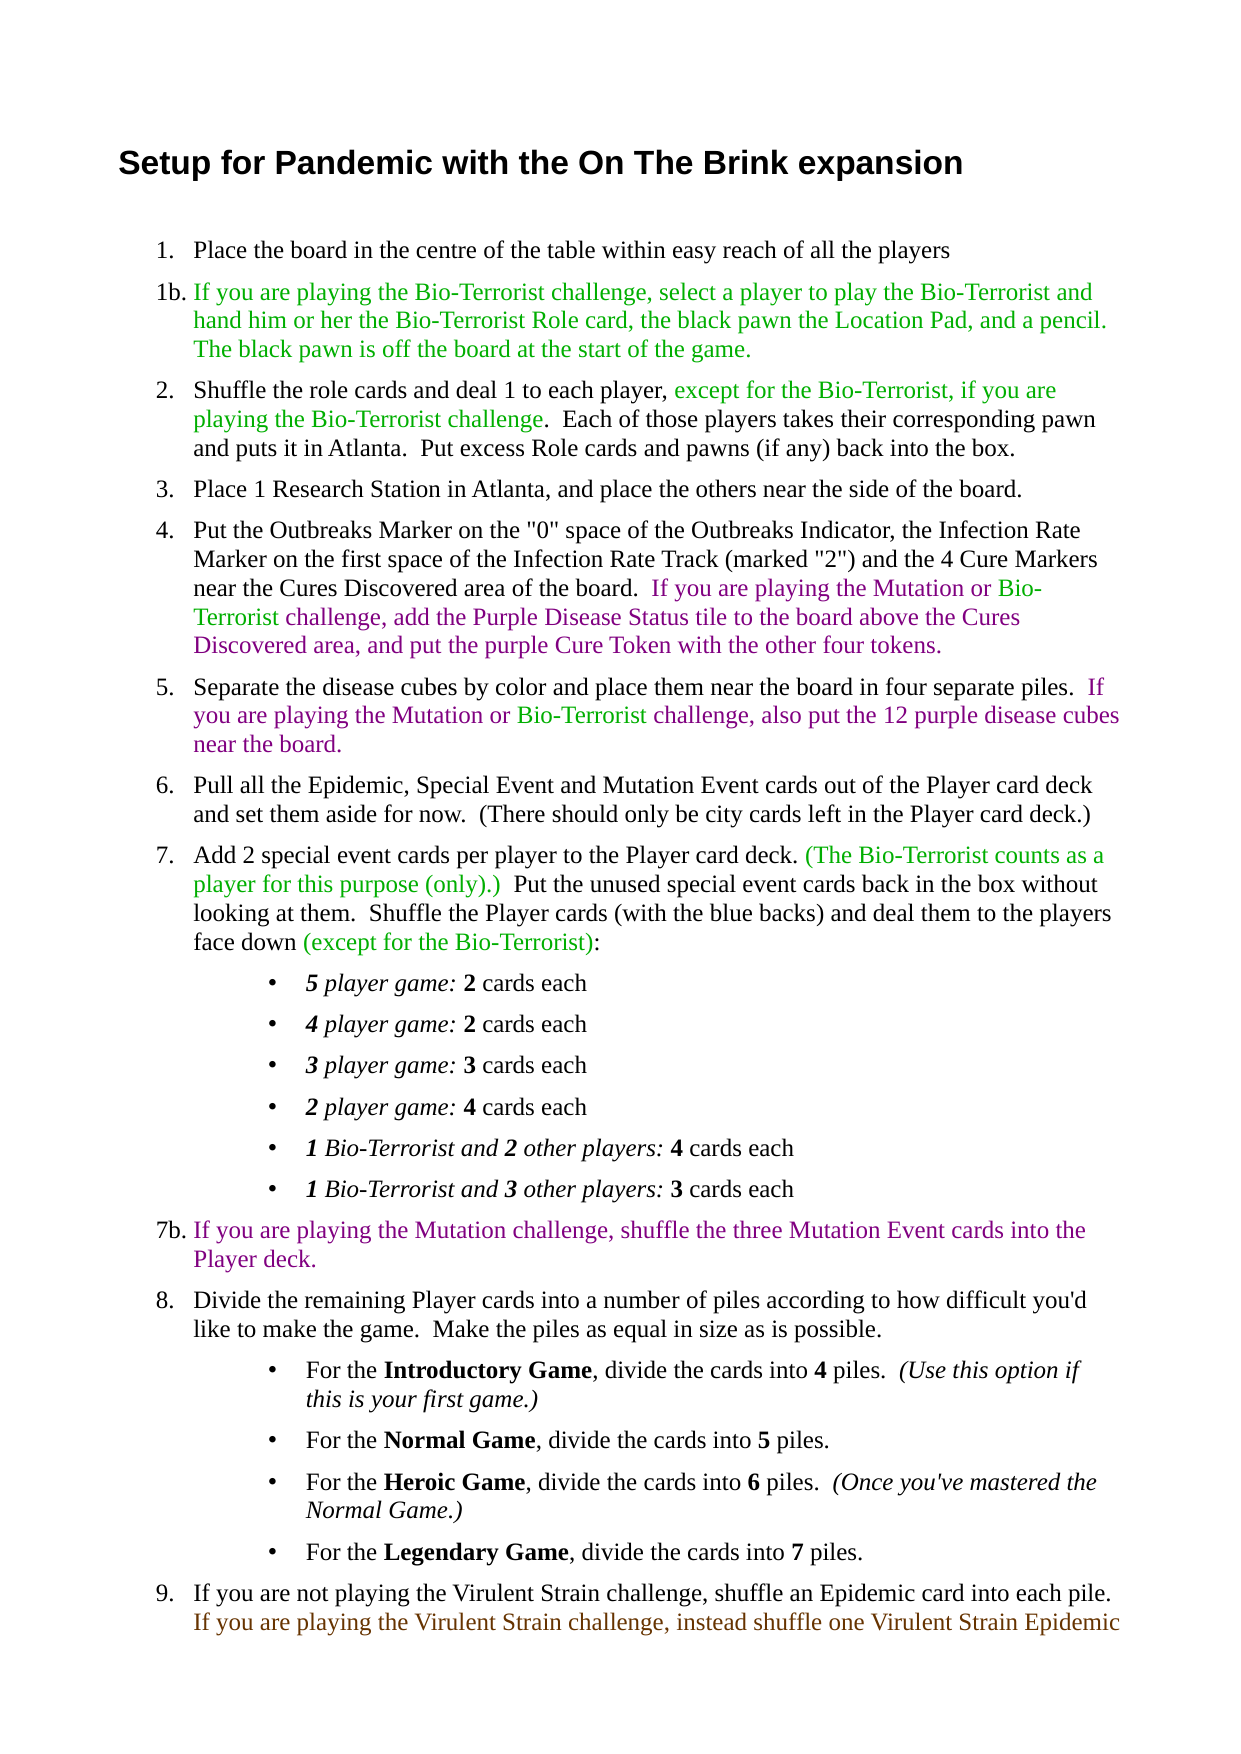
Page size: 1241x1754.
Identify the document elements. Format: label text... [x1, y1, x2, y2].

list For the Legendary Game, divide the cards into 7 piles. [268, 1537, 1122, 1566]
list If you are playing the Bio-Terrorist challenge, select a player to play the Bio-Terrorist and hand him or her the Bio-Terrorist Role card, the black pawn the Location Pad, and a pencil. The black pawn is off the board at the start of the game. [156, 277, 1122, 363]
list 5 player game: 2 cards each [268, 968, 1122, 997]
list Shuffle the role cards and deal 1 to each player, except for the Bio-Terrorist, if you are playing the Bio-Terrorist challenge. Each of those players takes their corresponding pawn and puts it in Atlanta. Put excess Role cards and pawns (if any) back into the box. [156, 376, 1122, 462]
list Divide the remaining Player cards into a number of piles according to how difficult you'd like to make the game. Make the piles as equal in size as is possible. [156, 1286, 1122, 1343]
list Place the board in the centre of the table within easy reach of all the players [156, 236, 1122, 264]
list 3 player game: 3 cards each [268, 1051, 1122, 1079]
list If you are playing the Mutation challenge, shuffle the three Mutation Event cards into the Player deck. [156, 1216, 1122, 1273]
list Put the Outbreaks Marker on the "0" space of the Outbreaks Indicator, the Infection Rate Marker on the first space of the Infection Rate Track (marked "2") and the 4 Cure Markers near the Cures Discovered area of the board. If you are playing the Mutation or Bio-Terrorist challenge, add the Purple Disease Status tile to the board above the Cures Discovered area, and put the purple Cure Token with the other four tokens. [156, 516, 1122, 659]
list 4 player game: 2 cards each [268, 1009, 1122, 1038]
list Place 1 Research Station in Atlanta, and place the others near the side of the board. [156, 474, 1122, 503]
list For the Heroic Game, divide the cards into 6 piles. (Once you've mastered the Normal Game.) [268, 1467, 1122, 1524]
list 1 Bio-Terrorist and 3 other players: 3 cards each [268, 1174, 1122, 1203]
list Add 2 special event cards per player to the Player card deck. (The Bio-Terrorist counts as a player for this purpose (only).) Put the unused special event cards back in the box without looking at them. Shuffle the Player cards (with the blue backs) and deal them to the players face down (except for the Bio-Terrorist): [156, 841, 1122, 956]
list 1 Bio-Terrorist and 2 other players: 4 cards each [268, 1133, 1122, 1162]
list Pull all the Epidemic, Special Event and Mutation Event cards out of the Player card deck and set them aside for now. (There should only be city cards left in the Player card deck.) [156, 771, 1122, 828]
list Separate the disease cubes by color and place them near the board in four separate piles. If you are playing the Mutation or Bio-Terrorist challenge, also put the 12 purple disease cubes near the board. [156, 672, 1122, 758]
subtitle Setup for Pandemic with the On The Brink expansion [118, 143, 1122, 182]
list For the Introductory Game, divide the cards into 4 piles. (Use this option if this is your first game.) [268, 1356, 1122, 1413]
list For the Normal Game, divide the cards into 5 piles. [268, 1426, 1122, 1454]
list 2 player game: 4 cards each [268, 1092, 1122, 1121]
list If you are not playing the Virulent Strain challenge, shuffle an Epidemic card into each pile. If you are playing the Virulent Strain challenge, instead shuffle one Virulent Strain Epidemic [156, 1578, 1122, 1636]
